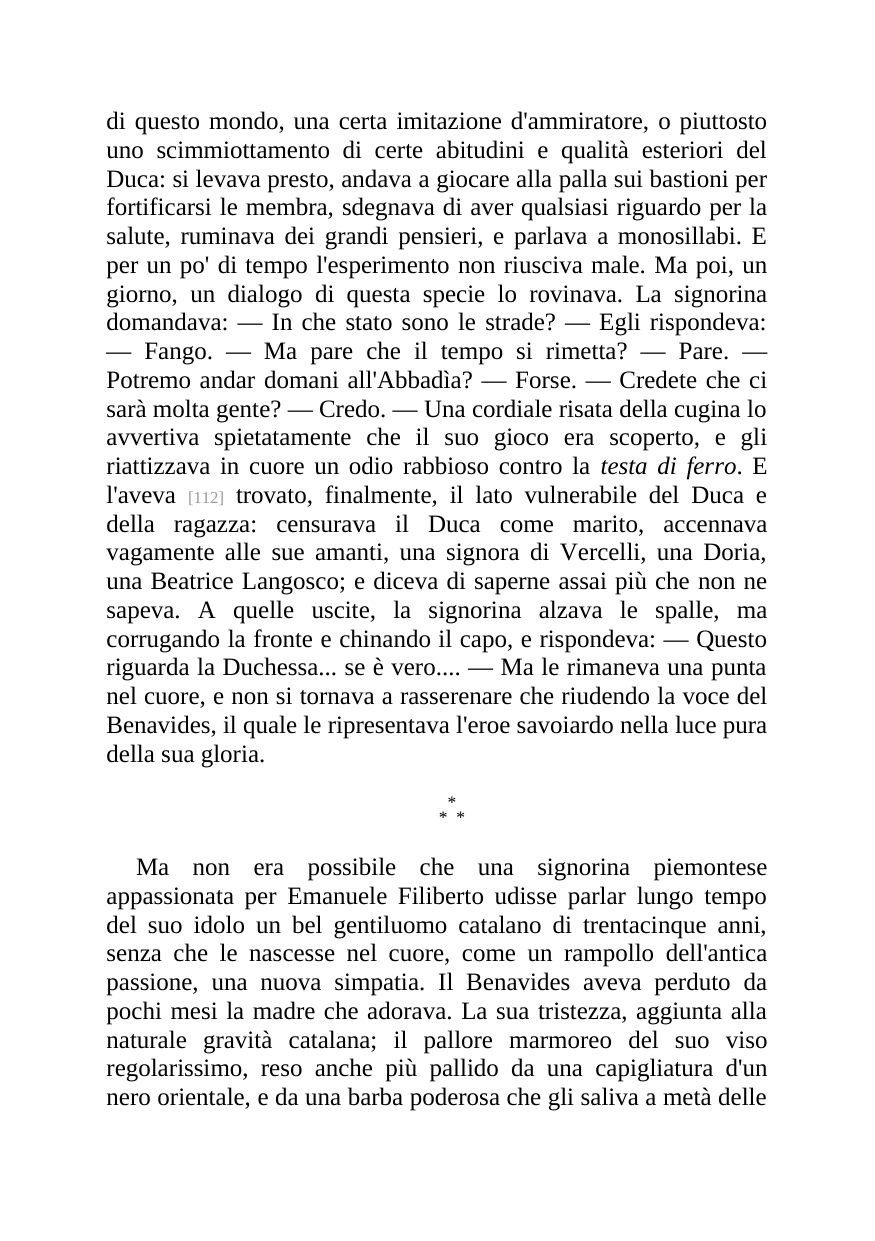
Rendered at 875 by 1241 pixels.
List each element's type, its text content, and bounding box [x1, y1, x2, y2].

text Ma non era possibile che una signorina piemontese appassionata per Emanuele Filiberto udisse parlar lungo tempo del suo idolo un bel gentiluomo catalano di trentacinque anni, senza che le nascesse nel cuore, come un rampollo dell'antica passione, una nuova simpatia. Il Benavides aveva perduto da pochi mesi la madre che adorava. La sua tristezza, aggiunta alla naturale gravità catalana; il pallore marmoreo del suo viso regolarissimo, reso anche più pallido da una capigliatura d'un nero orientale, e da una barba poderosa che gli saliva a metà delle [106, 852, 768, 1111]
text di questo mondo, una certa imitazione d'ammiratore, o piuttosto uno scimmiottamento di certe abitudini e qualità esteriori del Duca: si levava presto, andava a giocare alla palla sui bastioni per fortificarsi le membra, sdegnava di aver qualsiasi riguardo per la salute, ruminava dei grandi pensieri, e parlava a monosillabi. E per un po' di tempo l'esperimento non riusciva male. Ma poi, un giorno, un dialogo di questa specie lo rovinava. La signorina domandava: — In che stato sono le strade? — Egli rispondeva: — Fango. — Ma pare che il tempo si rimetta? — Pare. — Potremo andar domani all'Abbadìa? — Forse. — Credete che ci sarà molta gente? — Credo. — Una cordiale risata della cugina lo avvertiva spietatamente che il suo gioco era scoperto, e gli riattizzava in cuore un odio rabbioso contro la testa di ferro. E l'aveva [112] trovato, finalmente, il lato vulnerabile del Duca e della ragazza: censurava il Duca come marito, accennava vagamente alle sue amanti, una signora di Vercelli, una Doria, una Beatrice Langosco; e diceva di saperne assai più che non ne sapeva. A quelle uscite, la signorina alzava le spalle, ma corrugando la fronte e chinando il capo, e rispondeva: — Questo riguarda la Duchessa... se è vero.... — Ma le rimaneva una punta nel cuore, e non si tornava a rasserenare che riudendo la voce del Benavides, il quale le ripresentava l'eroe savoiardo nella luce pura della sua gloria. [106, 106, 768, 767]
text *** [106, 792, 768, 827]
